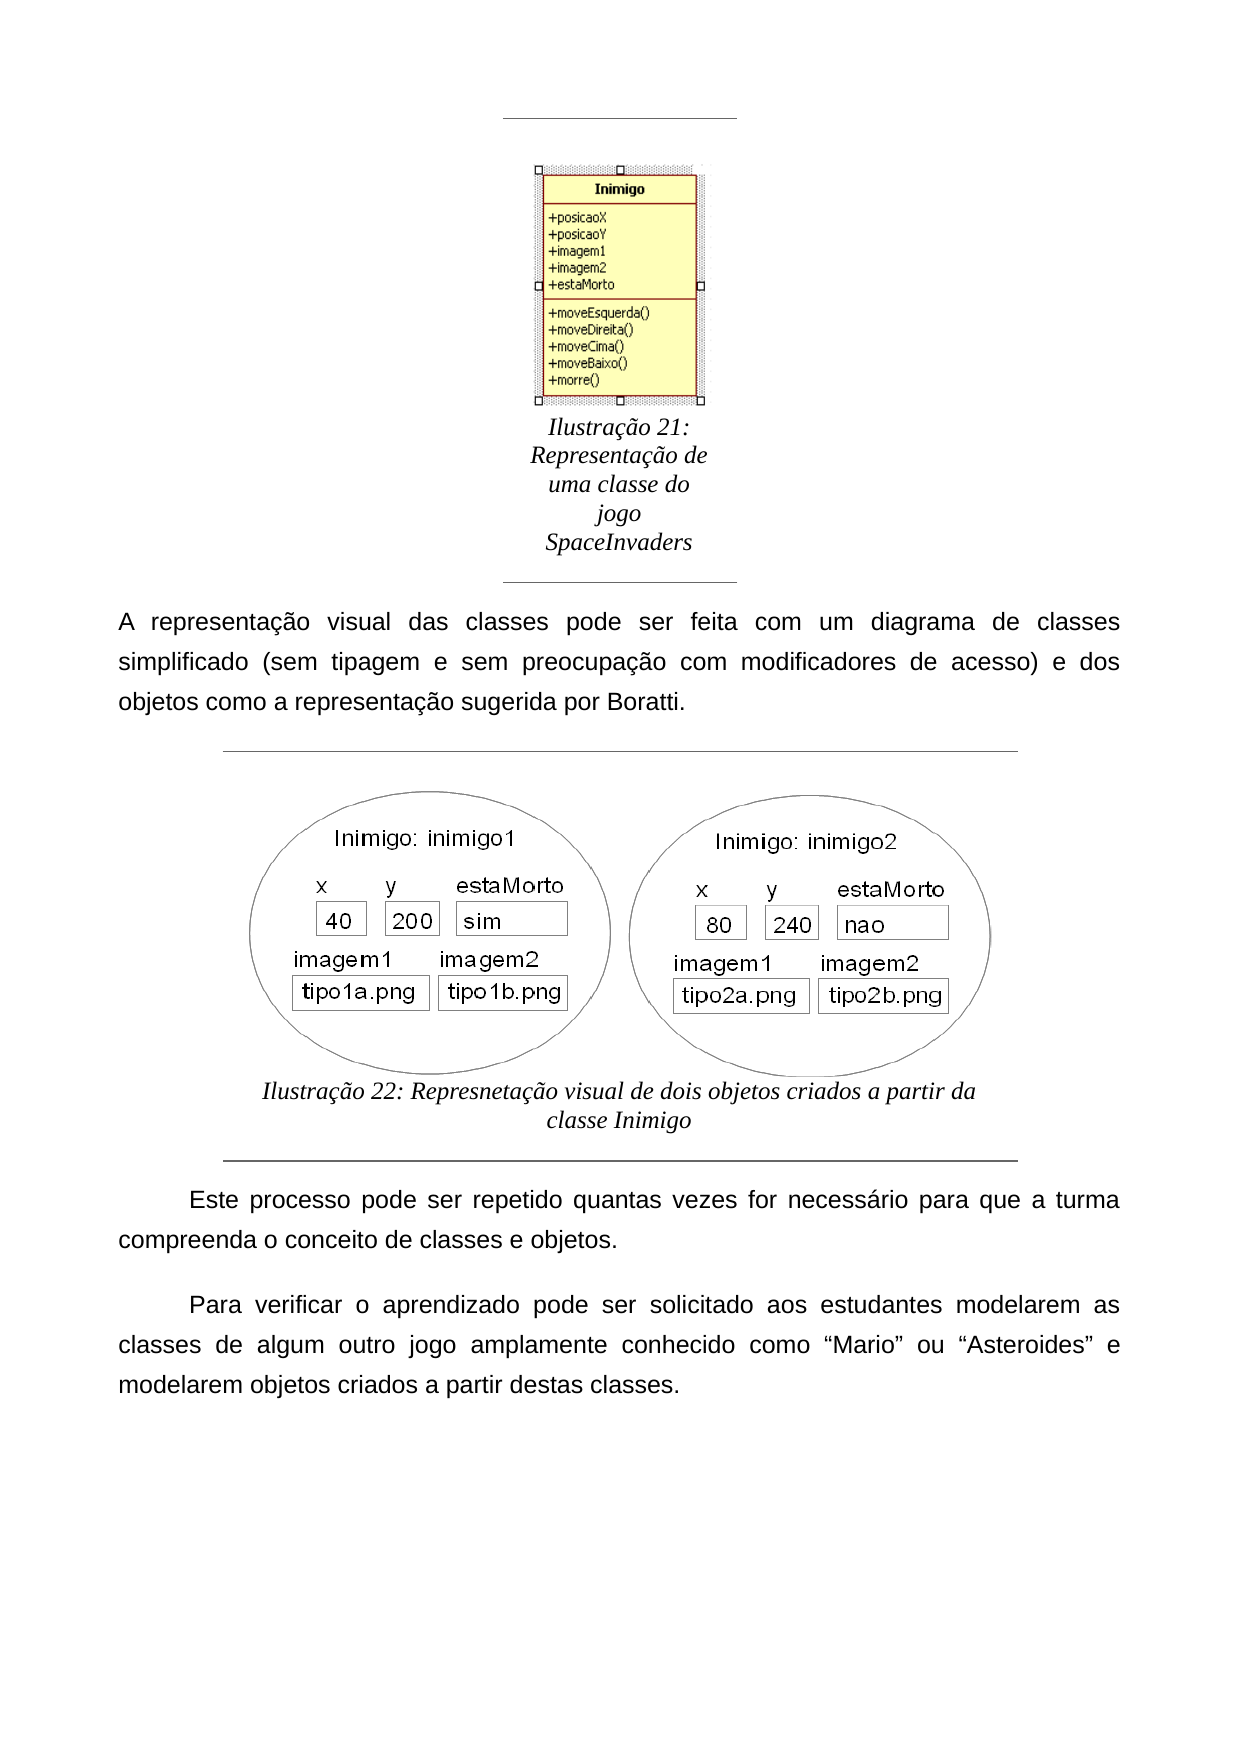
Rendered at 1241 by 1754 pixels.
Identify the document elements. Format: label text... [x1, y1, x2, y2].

text Ilustração 22: Represnetação visual de dois objetos criados a partir da classe Inimigo [249, 1077, 991, 1134]
picture [249, 791, 992, 1077]
text Este processo pode ser repetido quantas vezes for necessário para que a turma compreenda o conceito de classes e objetos. [118, 751, 1122, 1254]
text Ilustração 21: Representação de uma classe do jogo SpaceInvaders [529, 412, 711, 555]
text A representação visual das classes pode ser feita com um diagrama de classes simplificado (sem tipagem e sem preocupação com modificadores de acesso) e dos objetos como a representação sugerida por Boratti. [118, 118, 1122, 716]
picture [529, 158, 712, 412]
text Para verificar o aprendizado pode ser solicitado aos estudantes modelarem as classes de algum outro jogo amplamente conhecido como “Mario” ou “Asteroides” e modelarem objetos criados a partir destas classes. [118, 1289, 1122, 1399]
